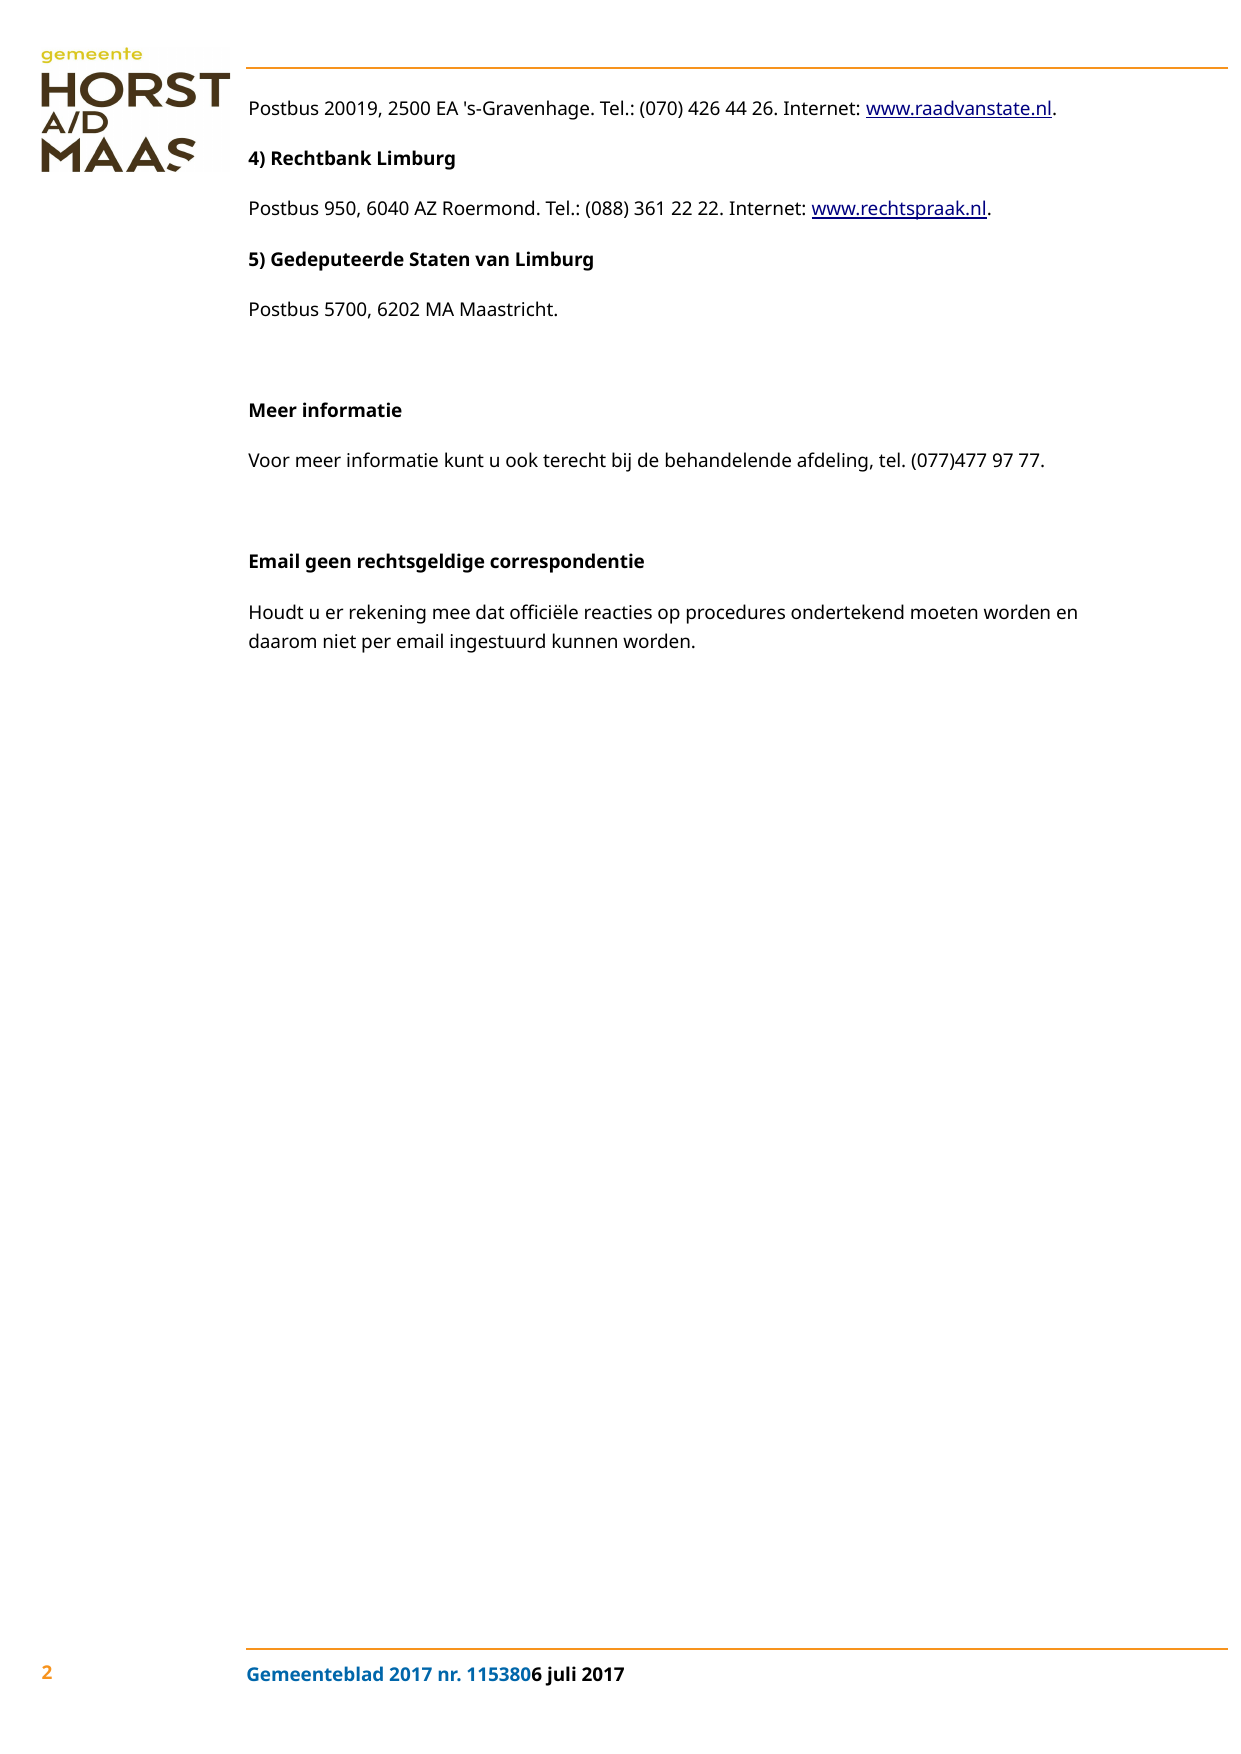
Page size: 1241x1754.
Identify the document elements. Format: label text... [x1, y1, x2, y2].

text 5) Gedeputeerde Staten van Limburg [248, 246, 1152, 272]
text Houdt u er rekening mee dat officiële reacties op procedures ondertekend moeten worden en daarom niet per email ingestuurd kunnen worden. [248, 599, 1152, 654]
text Postbus 5700, 6202 MA Maastricht. [248, 296, 1152, 322]
text Voor meer informatie kunt u ook terecht bij de behandelende afdeling, tel. (077)477 97 77. [248, 448, 1152, 473]
text 4) Rechtbank Limburg [248, 145, 1152, 171]
text Email geen rechtsgeldige correspondentie [248, 548, 1152, 574]
picture [41, 47, 231, 172]
text Postbus 20019, 2500 EA 's-Gravenhage. Tel.: (070) 426 44 26. Internet: www.raadvanstate.nl. [248, 95, 1152, 121]
text Postbus 950, 6040 AZ Roermond. Tel.: (088) 361 22 22. Internet: www.rechtspraak.nl. [248, 196, 1152, 221]
text Meer informatie [248, 397, 1152, 423]
